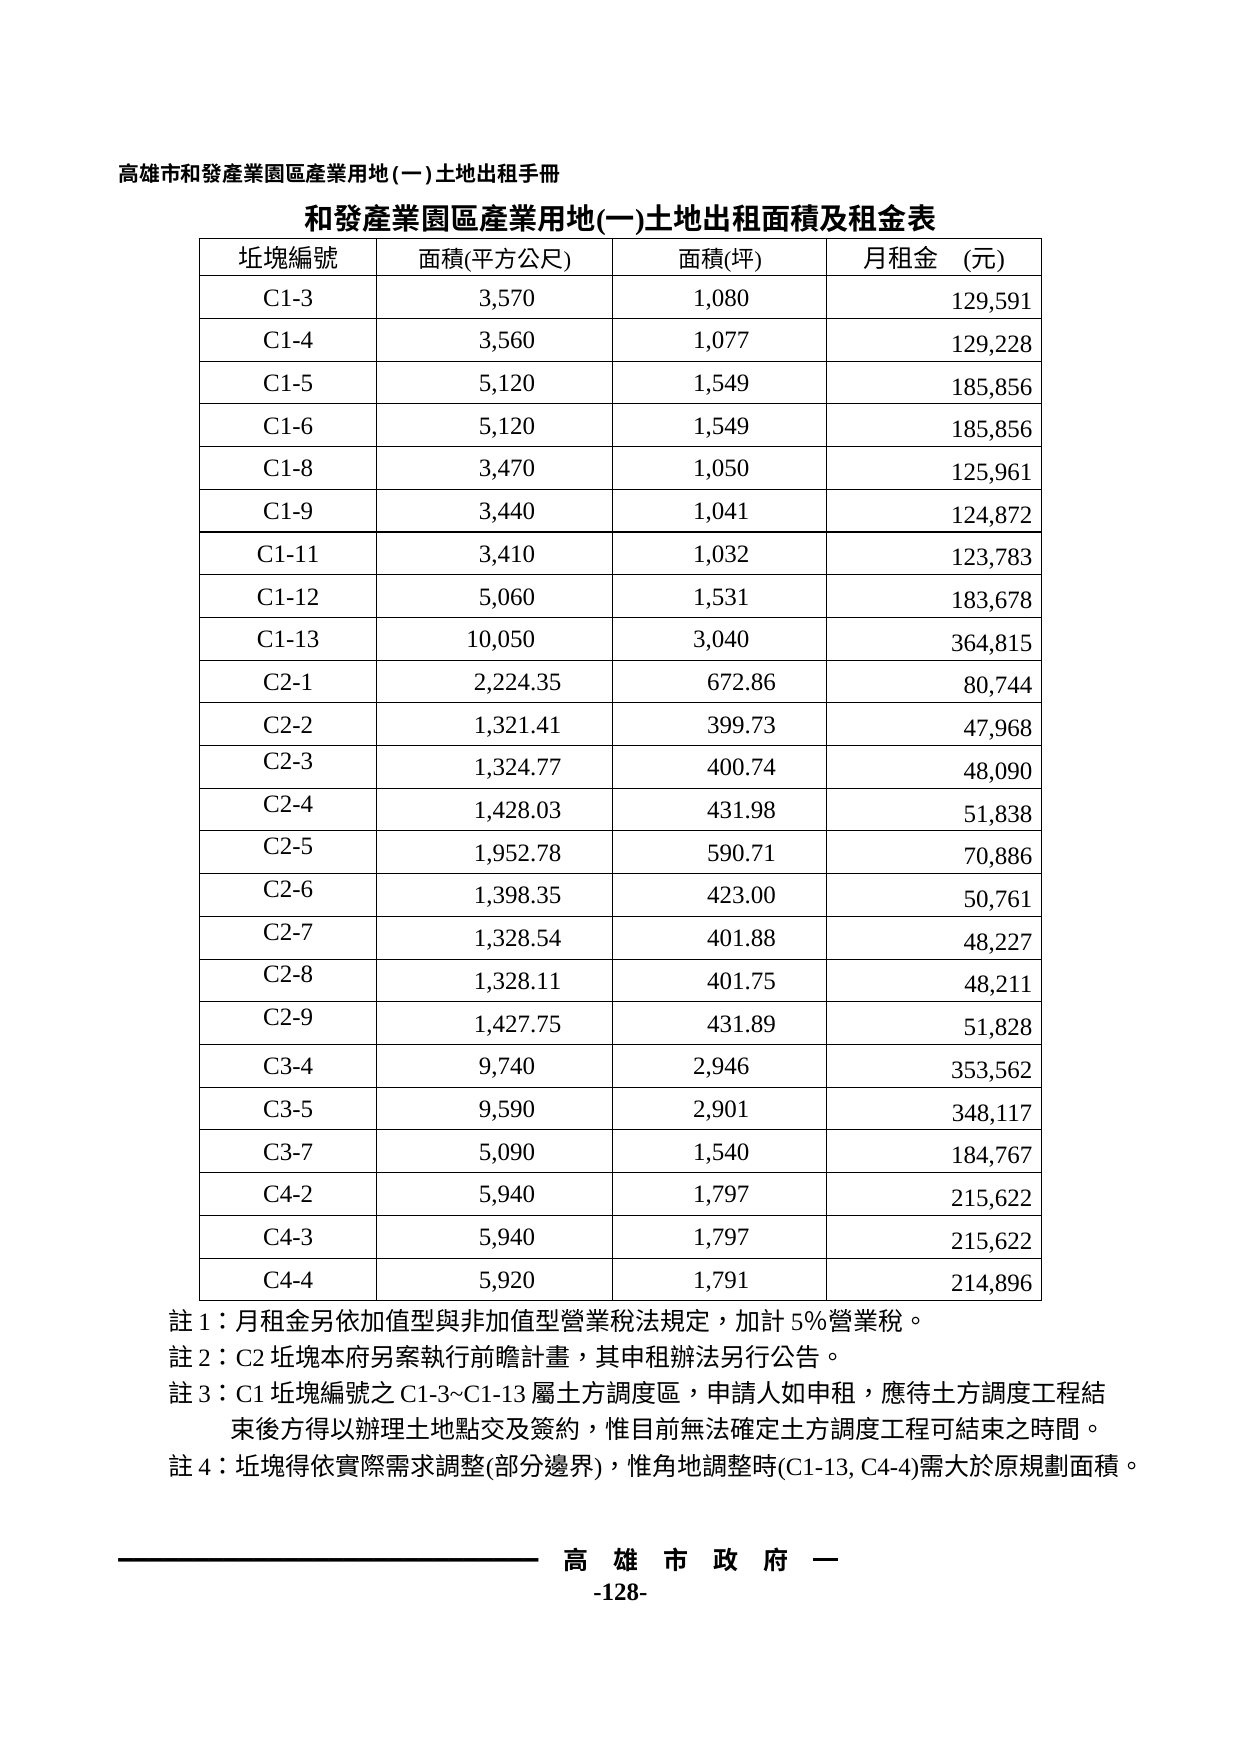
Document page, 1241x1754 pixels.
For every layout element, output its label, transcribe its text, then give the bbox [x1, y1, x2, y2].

text 註4：坵塊得依實際需求調整(部分邊界)，惟角地調整時(C1-13, C4-4)需大於原規劃面積。 [168, 1446, 1122, 1482]
table_cell C3-5 [200, 1088, 376, 1129]
table_cell 423.00 [613, 874, 826, 916]
text 和發產業園區產業用地(一)土地出租面積及租金表 [118, 196, 1122, 238]
table_cell 129,591 [827, 276, 1041, 318]
table_cell C4-2 [200, 1173, 376, 1215]
table_cell 348,117 [827, 1088, 1041, 1129]
table_cell C2-9 [200, 1002, 376, 1044]
table_cell 2,946 [613, 1045, 826, 1087]
table_cell 1,328.11 [377, 960, 612, 1001]
table_cell 3,410 [377, 533, 612, 574]
table_cell 3,560 [377, 319, 612, 361]
table_cell 215,622 [827, 1173, 1041, 1215]
table_cell 5,120 [377, 404, 612, 446]
table_cell 1,077 [613, 319, 826, 361]
table_cell C3-4 [200, 1045, 376, 1087]
table_cell 5,060 [377, 575, 612, 617]
table_cell 1,032 [613, 533, 826, 574]
table_cell 5,090 [377, 1130, 612, 1172]
table_cell 3,040 [613, 618, 826, 659]
table_cell 1,549 [613, 404, 826, 446]
table_cell 1,324.77 [377, 746, 612, 788]
table_cell 48,211 [827, 960, 1041, 1001]
table_cell C2-1 [200, 661, 376, 702]
table_cell 124,872 [827, 490, 1041, 531]
table_cell 1,797 [613, 1173, 826, 1215]
table_cell 1,041 [613, 490, 826, 531]
table_cell C2-2 [200, 703, 376, 745]
table_cell 5,120 [377, 362, 612, 403]
table_cell 3,570 [377, 276, 612, 318]
text 註1：月租金另依加值型與非加值型營業稅法規定，加計5％營業稅。 [168, 1301, 1122, 1337]
table_cell 3,470 [377, 447, 612, 489]
table_cell 50,761 [827, 874, 1041, 916]
table_cell 214,896 [827, 1259, 1041, 1300]
table_cell C1-9 [200, 490, 376, 531]
table_cell 5,940 [377, 1173, 612, 1215]
table_cell C1-6 [200, 404, 376, 446]
table_cell 1,531 [613, 575, 826, 617]
table_cell C1-11 [200, 533, 376, 574]
table_cell 1,791 [613, 1259, 826, 1300]
table_cell 5,920 [377, 1259, 612, 1300]
table_cell 1,398.35 [377, 874, 612, 916]
table_header 坵塊編號 [200, 239, 376, 275]
table_cell C2-7 [200, 917, 376, 958]
text 註2：C2坵塊本府另案執行前瞻計畫，其申租辦法另行公告。 [168, 1337, 1122, 1374]
table_cell 215,622 [827, 1216, 1041, 1257]
table_cell 123,783 [827, 533, 1041, 574]
table_cell C4-4 [200, 1259, 376, 1300]
table_cell 9,740 [377, 1045, 612, 1087]
table_cell 364,815 [827, 618, 1041, 659]
table_cell 47,968 [827, 703, 1041, 745]
table_cell 5,940 [377, 1216, 612, 1257]
table_cell C3-7 [200, 1130, 376, 1172]
table_cell 70,886 [827, 831, 1041, 873]
table_cell 183,678 [827, 575, 1041, 617]
table_cell 1,540 [613, 1130, 826, 1172]
table_cell 431.98 [613, 789, 826, 830]
table_cell 185,856 [827, 404, 1041, 446]
table_header 面積(坪) [613, 239, 826, 275]
table_cell 1,428.03 [377, 789, 612, 830]
table_cell 1,050 [613, 447, 826, 489]
table_cell 184,767 [827, 1130, 1041, 1172]
table_cell 1,080 [613, 276, 826, 318]
table_header 面積(平方公尺) [377, 239, 612, 275]
table_cell C1-13 [200, 618, 376, 659]
table_cell 353,562 [827, 1045, 1041, 1087]
text 註3：C1坵塊編號之C1-3~C1-13屬土方調度區，申請人如申租，應待土方調度工程結束後方得以辦理土地點交及簽約，惟目前無法確定土方調度工程可結束之時間。 [168, 1374, 1122, 1446]
table_cell 399.73 [613, 703, 826, 745]
table_cell 1,549 [613, 362, 826, 403]
table_cell C1-3 [200, 276, 376, 318]
table_cell 48,090 [827, 746, 1041, 788]
table_cell 125,961 [827, 447, 1041, 489]
table_cell 10,050 [377, 618, 612, 659]
table_cell C2-5 [200, 831, 376, 873]
table_cell 51,838 [827, 789, 1041, 830]
table_cell 1,427.75 [377, 1002, 612, 1044]
table_cell 590.71 [613, 831, 826, 873]
table_header 月租金 (元) [827, 239, 1041, 275]
table_cell 1,952.78 [377, 831, 612, 873]
table_cell 80,744 [827, 661, 1041, 702]
table_cell 401.75 [613, 960, 826, 1001]
table_cell 129,228 [827, 319, 1041, 361]
table_cell C2-3 [200, 746, 376, 788]
table_cell C1-12 [200, 575, 376, 617]
table_cell 401.88 [613, 917, 826, 958]
table_cell 185,856 [827, 362, 1041, 403]
table_cell C1-4 [200, 319, 376, 361]
table_cell 1,797 [613, 1216, 826, 1257]
table_cell C1-8 [200, 447, 376, 489]
table_cell C2-6 [200, 874, 376, 916]
table_cell 431.89 [613, 1002, 826, 1044]
table_cell 48,227 [827, 917, 1041, 958]
table_cell C2-4 [200, 789, 376, 830]
table_cell 3,440 [377, 490, 612, 531]
table_cell 1,321.41 [377, 703, 612, 745]
table_cell 51,828 [827, 1002, 1041, 1044]
table_cell 2,224.35 [377, 661, 612, 702]
table_cell 9,590 [377, 1088, 612, 1129]
table_cell C1-5 [200, 362, 376, 403]
table_cell 2,901 [613, 1088, 826, 1129]
table_cell C2-8 [200, 960, 376, 1001]
table_cell 1,328.54 [377, 917, 612, 958]
table_cell 400.74 [613, 746, 826, 788]
table_cell C4-3 [200, 1216, 376, 1257]
table_cell 672.86 [613, 661, 826, 702]
